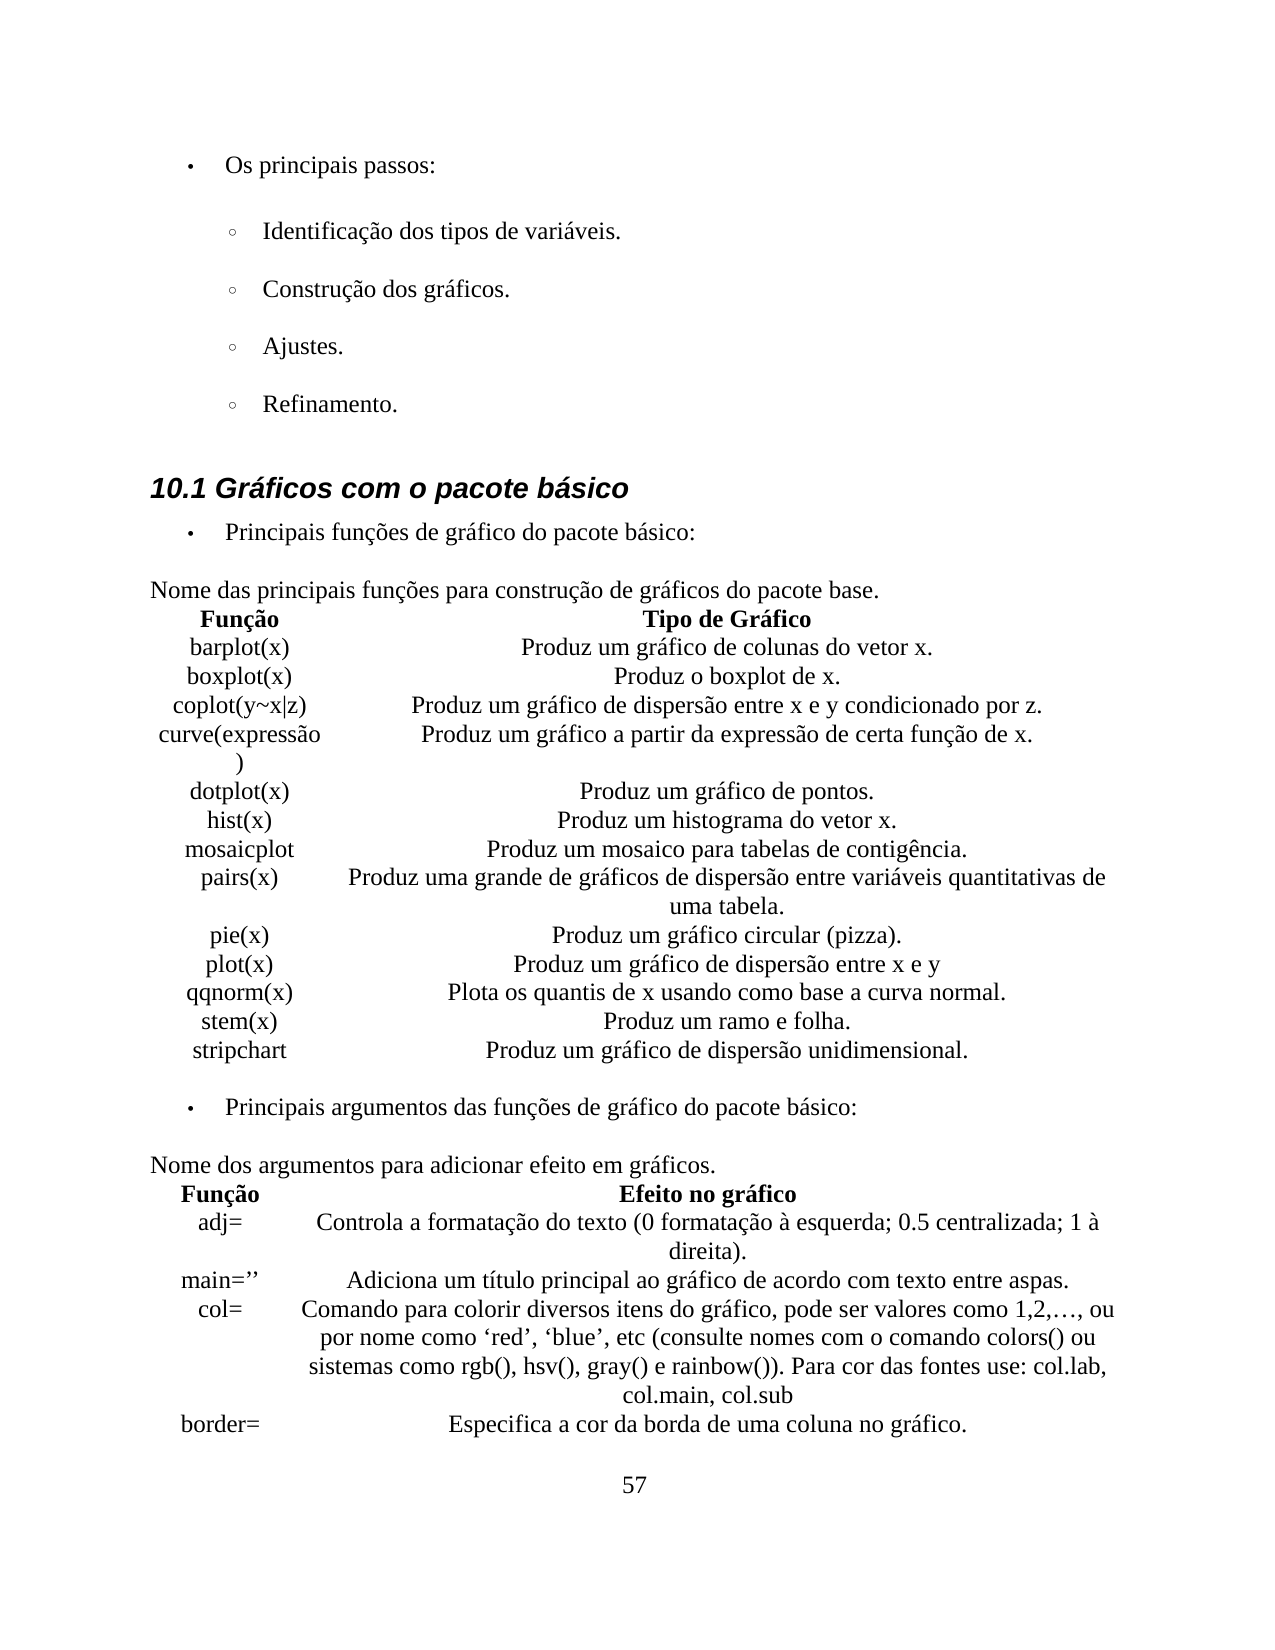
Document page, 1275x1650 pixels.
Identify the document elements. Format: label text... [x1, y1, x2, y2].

list Principais funções de gráfico do pacote básico: [187, 517, 1125, 575]
list Refinamento. [225, 389, 1125, 446]
list Os principais passos: [187, 150, 1125, 207]
table_cell Produz o boxplot de x. [329, 661, 1125, 690]
table_cell Produz um histograma do vetor x. [329, 805, 1125, 834]
list Identificação dos tipos de variáveis. [225, 216, 1125, 274]
table_cell Produz um gráfico de dispersão entre x e y [329, 949, 1125, 977]
table_cell curve(expressão) [150, 719, 329, 776]
text Nome dos argumentos para adicionar efeito em gráficos. [150, 1150, 1125, 1179]
text Nome das principais funções para construção de gráficos do pacote base. [150, 575, 1125, 604]
table_cell dotplot(x) [150, 776, 329, 805]
table_cell col= [150, 1294, 290, 1409]
table_cell Produz um gráfico de dispersão entre x e y condicionado por z. [329, 690, 1125, 719]
table_cell pairs(x) [150, 863, 329, 920]
table_cell barplot(x) [150, 633, 329, 661]
table_cell hist(x) [150, 805, 329, 834]
table_cell qqnorm(x) [150, 978, 329, 1006]
table_cell stripchart [150, 1035, 329, 1064]
table_cell Produz um mosaico para tabelas de contigência. [329, 834, 1125, 862]
table_cell Plota os quantis de x usando como base a curva normal. [329, 978, 1125, 1006]
list Principais argumentos das funções de gráfico do pacote básico: [187, 1092, 1125, 1150]
table_cell Adiciona um título principal ao gráfico de acordo com texto entre aspas. [290, 1265, 1125, 1294]
table_header Função [150, 1179, 290, 1207]
table_header Tipo de Gráfico [329, 604, 1125, 632]
table_cell Produz um gráfico de pontos. [329, 776, 1125, 805]
table_cell plot(x) [150, 949, 329, 977]
table_cell Produz um gráfico de dispersão unidimensional. [329, 1035, 1125, 1064]
table_cell mosaicplot [150, 834, 329, 862]
list Ajustes. [225, 331, 1125, 389]
table_header Efeito no gráfico [290, 1179, 1125, 1207]
table_cell Controla a formatação do texto (0 formatação à esquerda; 0.5 centralizada; 1 à direita). [290, 1208, 1125, 1265]
table_cell stem(x) [150, 1006, 329, 1035]
table_cell main=’’ [150, 1265, 290, 1294]
table_cell Produz um ramo e folha. [329, 1006, 1125, 1035]
table_cell boxplot(x) [150, 661, 329, 690]
table_cell border= [150, 1409, 290, 1437]
table_cell Especifica a cor da borda de uma coluna no gráfico. [290, 1409, 1125, 1437]
table_cell Comando para colorir diversos itens do gráfico, pode ser valores como 1,2,…, ou por nome como ‘red’, ‘blue’, etc (consulte nomes com o comando colors() ou sistemas como rgb(), hsv(), gray() e rainbow()). Para cor das fontes use: col.lab, col.main, col.sub [290, 1294, 1125, 1409]
subtitle 10.1 Gráficos com o pacote básico [150, 471, 1125, 505]
list Construção dos gráficos. [225, 274, 1125, 331]
table_cell Produz um gráfico circular (pizza). [329, 920, 1125, 949]
table_cell Produz um gráfico de colunas do vetor x. [329, 633, 1125, 661]
table_header Função [150, 604, 329, 632]
table_cell Produz um gráfico a partir da expressão de certa função de x. [329, 719, 1125, 776]
table_cell Produz uma grande de gráficos de dispersão entre variáveis quantitativas de uma tabela. [329, 863, 1125, 920]
table_cell coplot(y~x|z) [150, 690, 329, 719]
table_cell pie(x) [150, 920, 329, 949]
table_cell adj= [150, 1208, 290, 1265]
